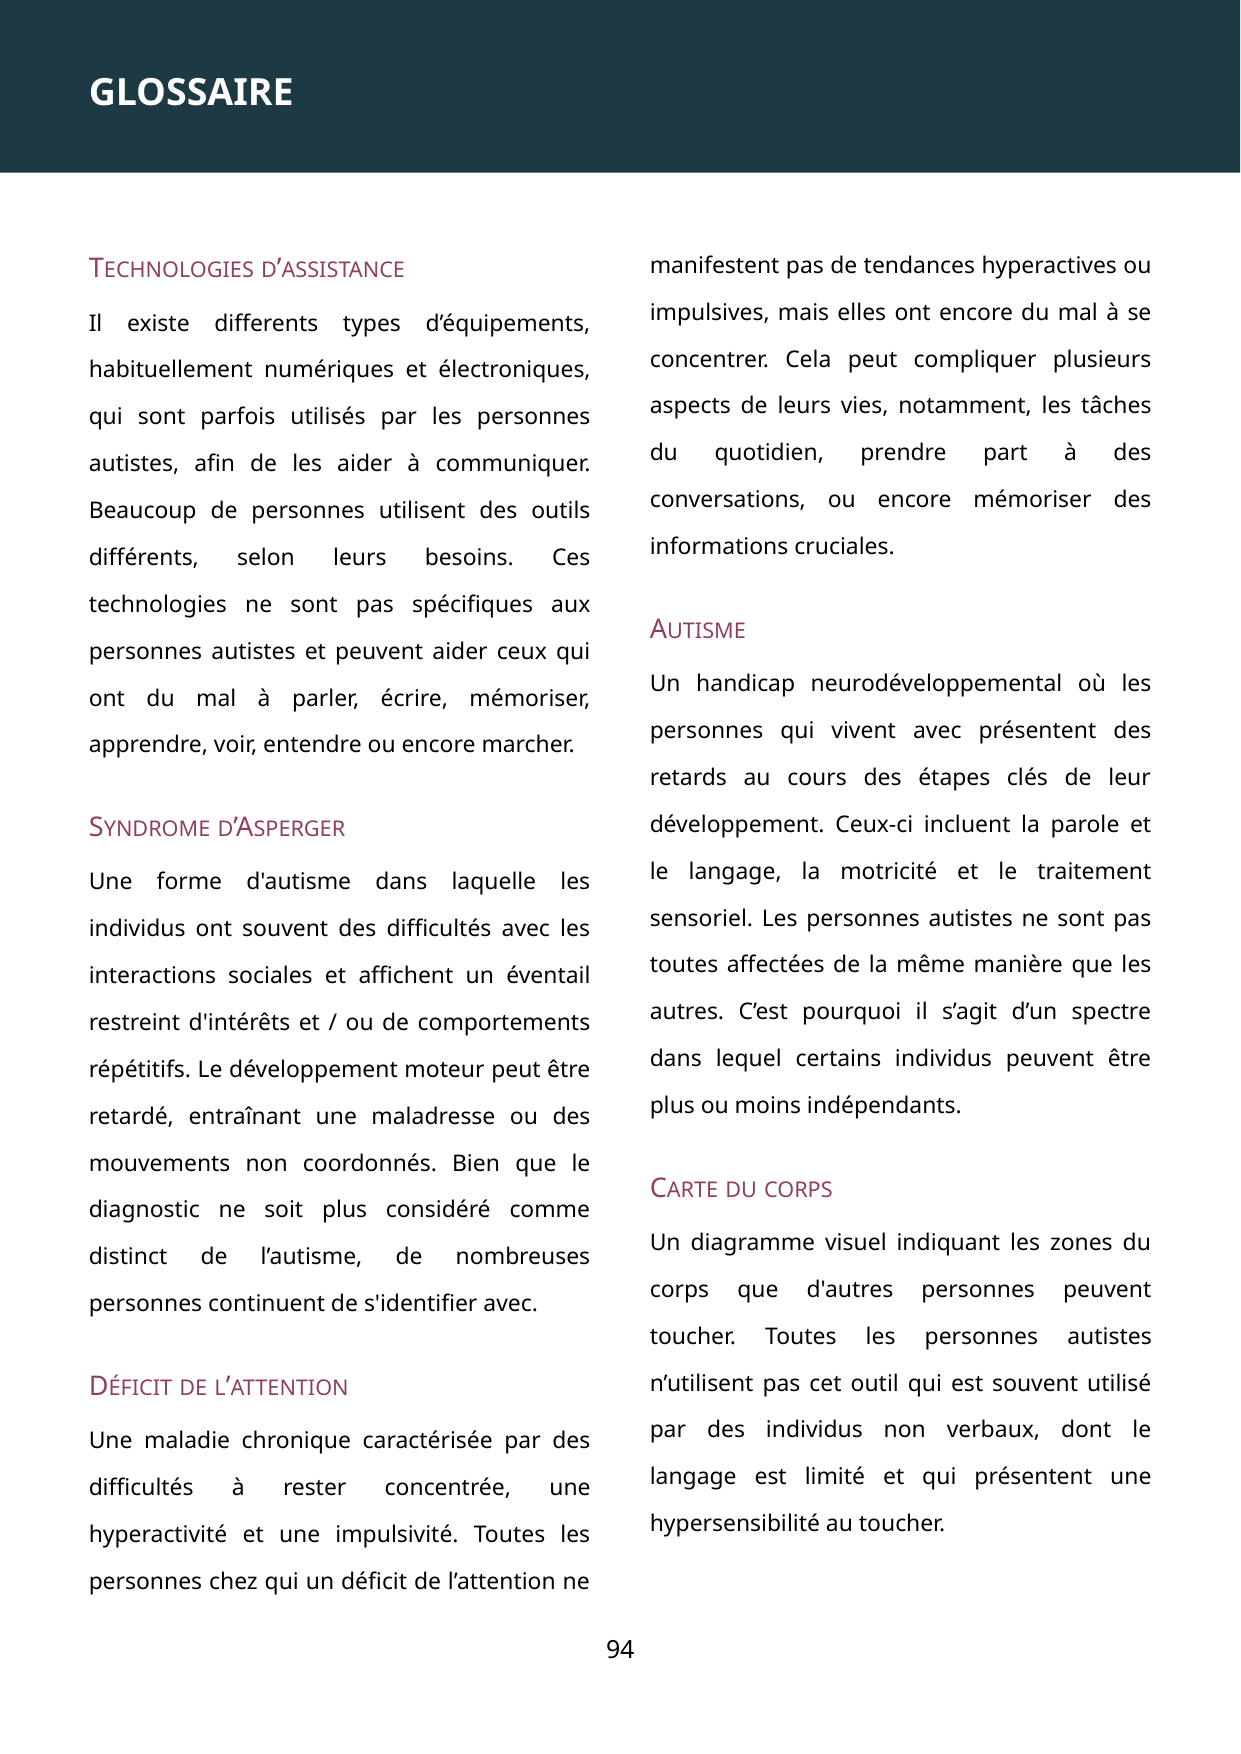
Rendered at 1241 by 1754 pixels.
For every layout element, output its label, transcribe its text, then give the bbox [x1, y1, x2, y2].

text Il existe differents types d’équipements, habituellement numériques et électroniques, qui sont parfois utilisés par les personnes autistes, afin de les aider à communiquer. Beaucoup de personnes utilisent des outils différents, selon leurs besoins. Ces technologies ne sont pas spécifiques aux personnes autistes et peuvent aider ceux qui ont du mal à parler, écrire, mémoriser, apprendre, voir, entendre ou encore marcher. [88, 306, 591, 759]
subtitle Déficit de l’attention [88, 1367, 591, 1403]
text Un handicap neurodéveloppemental où les personnes qui vivent avec présentent des retards au cours des étapes clés de leur développement. Ceux-ci incluent la parole et le langage, la motricité et le traitement sensoriel. Les personnes autistes ne sont pas toutes affectées de la même manière que les autres. C’est pourquoi il s’agit d’un spectre dans lequel certains individus peuvent être plus ou moins indépendants. [649, 667, 1152, 1120]
subtitle Technologies d’assistance [88, 249, 591, 286]
subtitle Autisme [649, 609, 1152, 646]
text Une maladie chronique caractérisée par des difficultés à rester concentrée, une hyperactivité et une impulsivité. Toutes les personnes chez qui un déficit de l’attention ne [88, 1424, 591, 1596]
text manifestent pas de tendances hyperactives ou impulsives, mais elles ont encore du mal à se concentrer. Cela peut compliquer plusieurs aspects de leurs vies, notamment, les tâches du quotidien, prendre part à des conversations, ou encore mémoriser des informations cruciales. [649, 249, 1152, 561]
subtitle Carte du corps [649, 1168, 1152, 1205]
text Un diagramme visuel indiquant les zones du corps que d'autres personnes peuvent toucher. Toutes les personnes autistes n’utilisent pas cet outil qui est souvent utilisé par des individus non verbaux, dont le langage est limité et qui présentent une hypersensibilité au toucher. [649, 1226, 1152, 1538]
subtitle Syndrome d’Asperger [88, 808, 591, 844]
text Une forme d'autisme dans laquelle les individus ont souvent des difficultés avec les interactions sociales et affichent un éventail restreint d'intérêts et / ou de comportements répétitifs. Le développement moteur peut être retardé, entraînant une maladresse ou des mouvements non coordonnés. Bien que le diagnostic ne soit plus considéré comme distinct de l’autisme, de nombreuses personnes continuent de s'identifier avec. [88, 865, 591, 1318]
